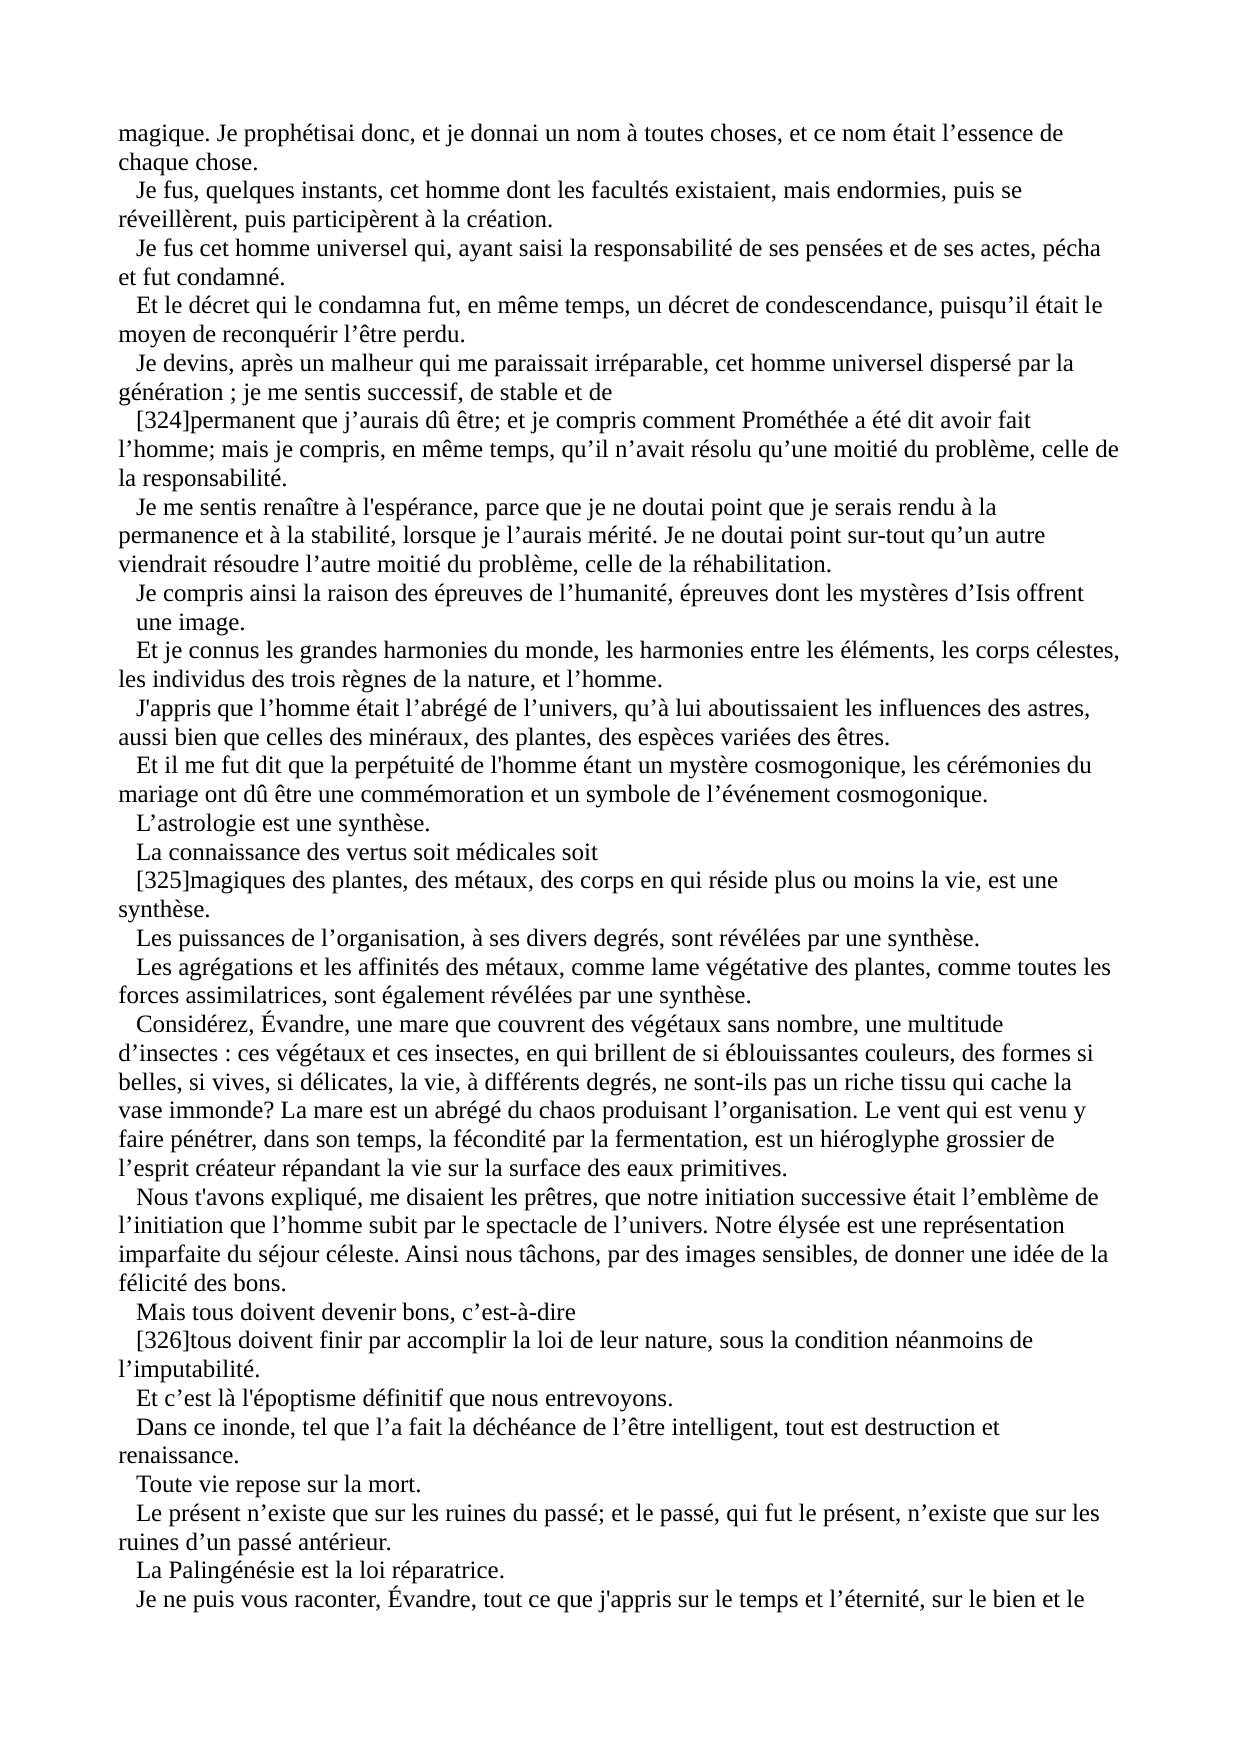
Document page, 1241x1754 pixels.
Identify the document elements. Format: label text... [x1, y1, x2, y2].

text Mais tous doivent devenir bons, c’est-à-dire [118, 1297, 1122, 1326]
text La connaissance des vertus soit médicales soit [118, 837, 1122, 866]
text magique. Je prophétisai donc, et je donnai un nom à toutes choses, et ce nom était l’essence de chaque chose. [118, 118, 1122, 176]
text J'appris que l’homme était l’abrégé de l’univers, qu’à lui aboutissaient les influences des astres, aussi bien que celles des minéraux, des plantes, des espèces variées des êtres. [118, 693, 1122, 751]
text Les agrégations et les affinités des métaux, comme lame végétative des plantes, comme toutes les forces assimilatrices, sont également révélées par une synthèse. [118, 952, 1122, 1009]
text Je ne puis vous raconter, Évandre, tout ce que j'appris sur le temps et l’éternité, sur le bien et le [118, 1584, 1122, 1613]
text Les puissances de l’organisation, à ses divers degrés, sont révélées par une synthèse. [118, 923, 1122, 952]
text Je compris ainsi la raison des épreuves de l’humanité, épreuves dont les mystères d’Isis offrent [118, 578, 1122, 607]
text La Palingénésie est la loi réparatrice. [118, 1556, 1122, 1584]
text Considérez, Évandre, une mare que couvrent des végétaux sans nombre, une multitude d’insectes : ces végétaux et ces insectes, en qui brillent de si éblouissantes couleurs, des formes si belles, si vives, si délicates, la vie, à différents degrés, ne sont-ils pas un riche tissu qui cache la vase immonde? La mare est un abrégé du chaos produisant l’organisation. Le vent qui est venu y faire pénétrer, dans son temps, la fécondité par la fermentation, est un hiéroglyphe grossier de l’esprit créateur répandant la vie sur la surface des eaux primitives. [118, 1009, 1122, 1182]
text Dans ce inonde, tel que l’a fait la déchéance de l’être intelligent, tout est destruction et renaissance. [118, 1412, 1122, 1469]
text Et je connus les grandes harmonies du monde, les harmonies entre les éléments, les corps célestes, les individus des trois règnes de la nature, et l’homme. [118, 636, 1122, 693]
text Et c’est là l'époptisme définitif que nous entrevoyons. [118, 1383, 1122, 1412]
text Nous t'avons expliqué, me disaient les prêtres, que notre initiation successive était l’emblème de l’initiation que l’homme subit par le spectacle de l’univers. Notre élysée est une représentation imparfaite du séjour céleste. Ainsi nous tâchons, par des images sensibles, de donner une idée de la félicité des bons. [118, 1182, 1122, 1297]
text Je fus, quelques instants, cet homme dont les facultés existaient, mais endormies, puis se réveillèrent, puis participèrent à la création. [118, 176, 1122, 233]
text Toute vie repose sur la mort. [118, 1469, 1122, 1498]
text Je devins, après un malheur qui me paraissait irréparable, cet homme universel dispersé par la génération ; je me sentis successif, de stable et de [118, 348, 1122, 406]
text Et le décret qui le condamna fut, en même temps, un décret de condescendance, puisqu’il était le moyen de reconquérir l’être perdu. [118, 291, 1122, 348]
text Et il me fut dit que la perpétuité de l'homme étant un mystère cosmogonique, les cérémonies du mariage ont dû être une commémoration et un symbole de l’événement cosmogonique. [118, 751, 1122, 808]
text Je fus cet homme universel qui, ayant saisi la responsabilité de ses pensées et de ses actes, pécha et fut condamné. [118, 233, 1122, 291]
text une image. [118, 607, 1122, 636]
text Le présent n’existe que sur les ruines du passé; et le passé, qui fut le présent, n’existe que sur les ruines d’un passé antérieur. [118, 1498, 1122, 1556]
text Je me sentis renaître à l'espérance, parce que je ne doutai point que je serais rendu à la permanence et à la stabilité, lorsque je l’aurais mérité. Je ne doutai point sur-tout qu’un autre viendrait résoudre l’autre moitié du problème, celle de la réhabilitation. [118, 492, 1122, 578]
text L’astrologie est une synthèse. [118, 808, 1122, 837]
text [326]tous doivent finir par accomplir la loi de leur nature, sous la condition néanmoins de l’imputabilité. [118, 1326, 1122, 1383]
text [325]magiques des plantes, des métaux, des corps en qui réside plus ou moins la vie, est une synthèse. [118, 866, 1122, 923]
text [324]permanent que j’aurais dû être; et je compris comment Prométhée a été dit avoir fait l’homme; mais je compris, en même temps, qu’il n’avait résolu qu’une moitié du problème, celle de la responsabilité. [118, 406, 1122, 492]
